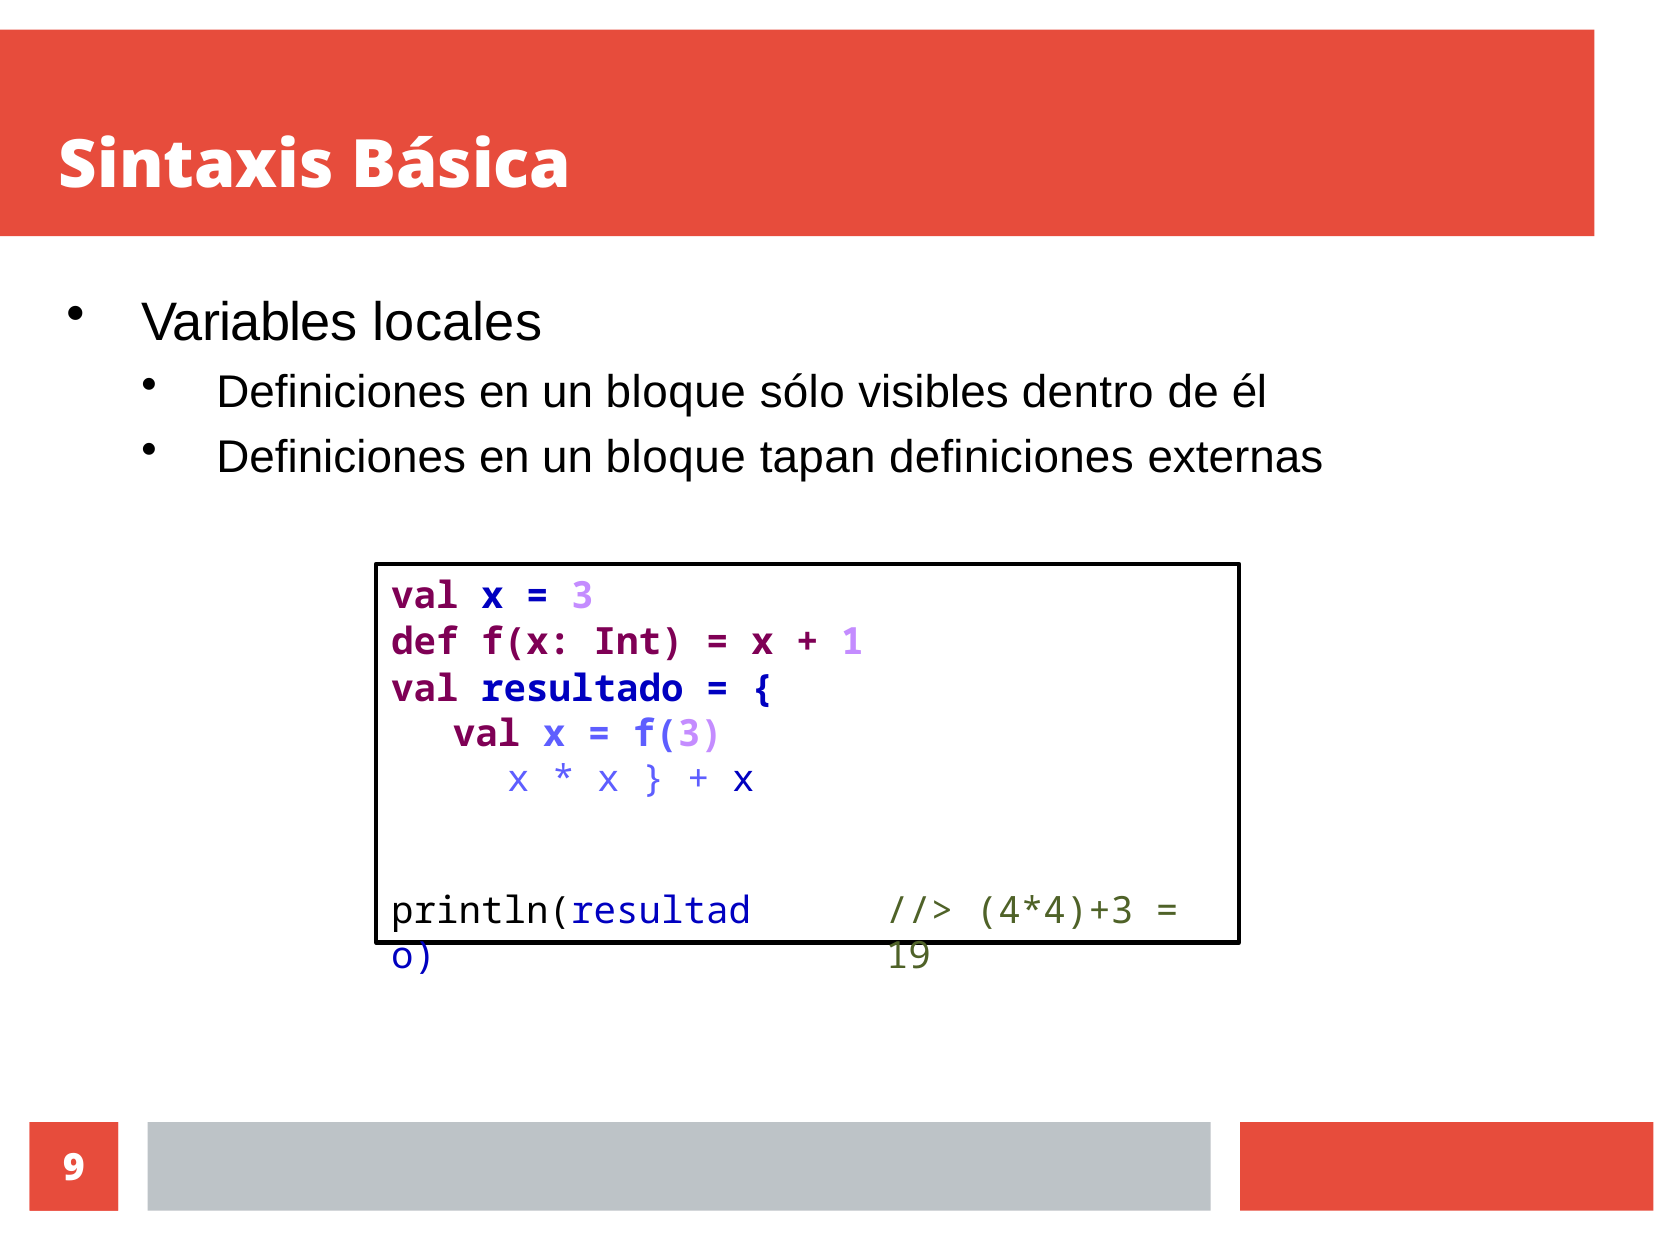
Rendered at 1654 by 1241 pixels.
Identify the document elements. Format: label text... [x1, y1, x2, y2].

text_box Variables locales Definiciones en un bloque sólo visibles dentro de él Definiciones en un bloque tapan definiciones externas [64, 286, 1326, 482]
text_box val x = 3 def f(x: Int) = x + 1 val resultado = { val x = f(3) x * x } + x [391, 571, 1056, 799]
text_box //> (4*4)+3 = 19 [885, 885, 1216, 977]
title Sintaxis Básica [59, 59, 1595, 207]
text_box println(resultado) [391, 885, 763, 977]
